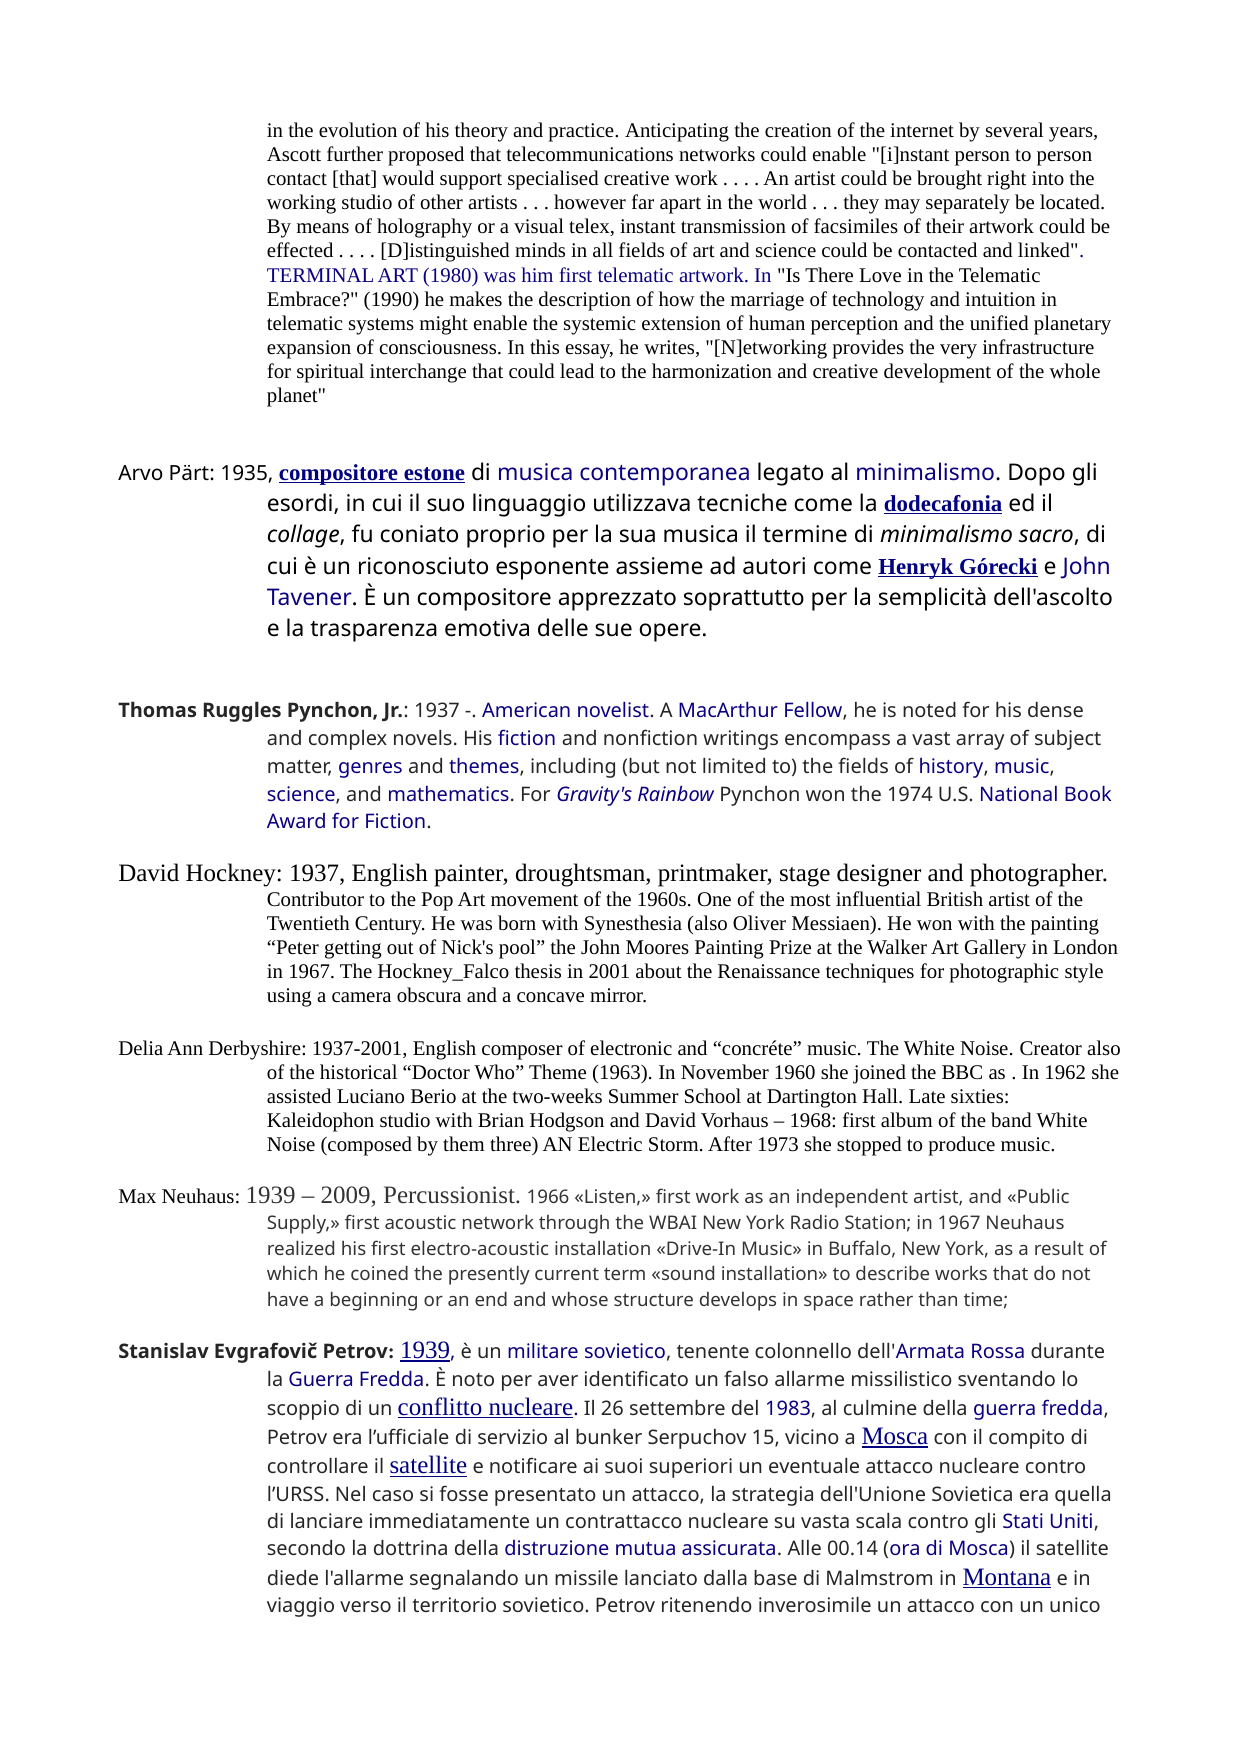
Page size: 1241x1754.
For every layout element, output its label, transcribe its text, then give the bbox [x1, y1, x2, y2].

text Max Neuhaus: 1939 – 2009, Percussionist. 1966 «Listen,» first work as an independent artist, and «Public Supply,» first acoustic network through the WBAI New York Radio Station; in 1967 Neuhaus realized his first electro-acoustic installation «Drive-In Music» in Buffalo, New York, as a result of which he coined the presently current term «sound installation» to describe works that do not have a beginning or an end and whose structure develops in space rather than time; [118, 1181, 1122, 1311]
text David Hockney: 1937, English painter, droughtsman, printmaker, stage designer and photographer. Contributor to the Pop Art movement of the 1960s. One of the most influential British artist of the Twentieth Century. He was born with Synesthesia (also Oliver Messiaen). He won with the painting “Peter getting out of Nick's pool” the John Moores Painting Prize at the Walker Art Gallery in London in 1967. The Hockney_Falco thesis in 2001 about the Renaissance techniques for photographic style using a camera obscura and a concave mirror. [118, 858, 1122, 1007]
text Thomas Ruggles Pynchon, Jr.: 1937 -. American novelist. A MacArthur Fellow, he is noted for his dense and complex novels. His fiction and nonfiction writings encompass a vast array of subject matter, genres and themes, including (but not limited to) the fields of history, music, science, and mathematics. For Gravity's Rainbow Pynchon won the 1974 U.S. National Book Award for Fiction. [118, 696, 1122, 834]
text Delia Ann Derbyshire: 1937-2001, English composer of electronic and “concréte” music. The White Noise. Creator also of the historical “Doctor Who” Theme (1963). In November 1960 she joined the BBC as . In 1962 she assisted Luciano Berio at the two-weeks Summer School at Dartington Hall. Late sixties: Kaleidophon studio with Brian Hodgson and David Vorhaus – 1968: first album of the band White Noise (composed by them three) AN Electric Storm. After 1973 she stopped to produce music. [118, 1036, 1122, 1156]
text Stanislav Evgrafovič Petrov: 1939, è un militare sovietico, tenente colonnello dell'Armata Rossa durante la Guerra Fredda. È noto per aver identificato un falso allarme missilistico sventando lo scoppio di un conflitto nucleare. Il 26 settembre del 1983, al culmine della guerra fredda, Petrov era l’ufficiale di servizio al bunker Serpuchov 15, vicino a Mosca con il compito di controllare il satellite e notificare ai suoi superiori un eventuale attacco nucleare contro l’URSS. Nel caso si fosse presentato un attacco, la strategia dell'Unione Sovietica era quella di lanciare immediatamente un contrattacco nucleare su vasta scala contro gli Stati Uniti, secondo la dottrina della distruzione mutua assicurata. Alle 00.14 (ora di Mosca) il satellite diede l'allarme segnalando un missile lanciato dalla base di Malmstrom in Montana e in viaggio verso il territorio sovietico. Petrov ritenendo inverosimile un attacco con un unico [118, 1335, 1122, 1618]
subtitle Arvo Pärt: 1935, compositore estone di musica contemporanea legato al minimalismo. Dopo gli esordi, in cui il suo linguaggio utilizzava tecniche come la dodecafonia ed il collage, fu coniato proprio per la sua musica il termine di minimalismo sacro, di cui è un riconosciuto esponente assieme ad autori come Henryk Górecki e John Tavener. È un compositore apprezzato soprattutto per la semplicità dell'ascolto e la trasparenza emotiva delle sue opere. [118, 456, 1122, 643]
text in the evolution of his theory and practice. Anticipating the creation of the internet by several years, Ascott further proposed that telecommunications networks could enable "[i]nstant person to person contact [that] would support specialised creative work . . . . An artist could be brought right into the working studio of other artists . . . however far apart in the world . . . they may separately be located. By means of holography or a visual telex, instant transmission of facsimiles of their artwork could be effected . . . . [D]istinguished minds in all fields of art and science could be contacted and linked". TERMINAL ART (1980) was him first telematic artwork. In "Is There Love in the Telematic Embrace?" (1990) he makes the description of how the marriage of technology and intuition in telematic systems might enable the systemic extension of human perception and the unified planetary expansion of consciousness. In this essay, he writes, "[N]etworking provides the very infrastructure for spiritual interchange that could lead to the harmonization and creative development of the whole planet" [118, 118, 1122, 407]
